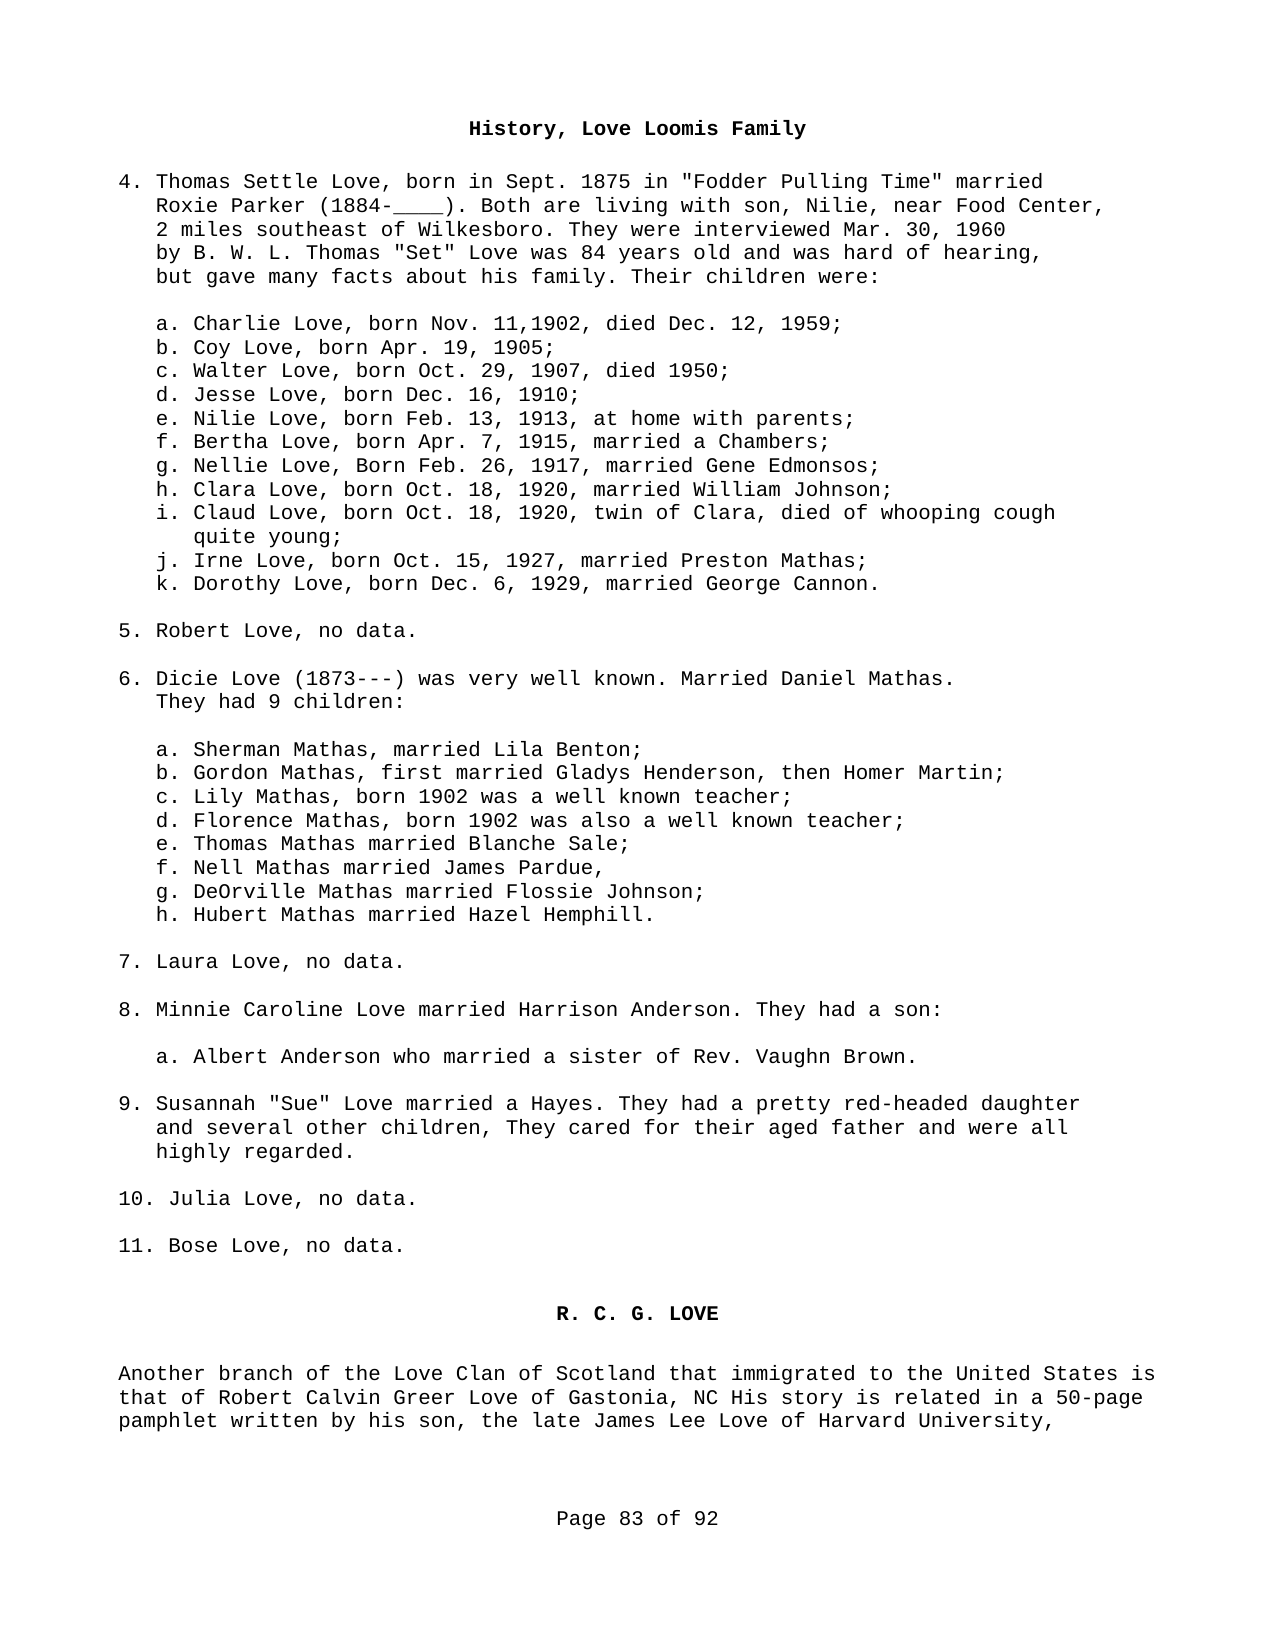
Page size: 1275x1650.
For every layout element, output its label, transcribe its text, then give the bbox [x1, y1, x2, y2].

text They had 9 children: [118, 691, 1157, 715]
text i. Claud Love, born Oct. 18, 1920, twin of Clara, died of whooping cough [118, 502, 1157, 526]
text 5. Robert Love, no data. [118, 621, 1157, 644]
text highly regarded. [118, 1141, 1157, 1164]
text a. Albert Anderson who married a sister of Rev. Vaughn Brown. [118, 1046, 1157, 1070]
text 11. Bose Love, no data. [118, 1235, 1157, 1259]
text c. Walter Love, born Oct. 29, 1907, died 1950; [118, 360, 1157, 384]
text 2 miles southeast of Wilkesboro. They were interviewed Mar. 30, 1960 [118, 218, 1157, 242]
text e. Nilie Love, born Feb. 13, 1913, at home with parents; [118, 408, 1157, 431]
text d. Florence Mathas, born 1902 was also a well known teacher; [118, 810, 1157, 833]
text e. Thomas Mathas married Blanche Sale; [118, 833, 1157, 857]
text c. Lily Mathas, born 1902 was a well known teacher; [118, 786, 1157, 810]
text 6. Dicie Love (1873---) was very well known. Married Daniel Mathas. [118, 668, 1157, 691]
text j. Irne Love, born Oct. 15, 1927, married Preston Mathas; [118, 549, 1157, 573]
text k. Dorothy Love, born Dec. 6, 1929, married George Cannon. [118, 573, 1157, 597]
text b. Gordon Mathas, first married Gladys Henderson, then Homer Martin; [118, 762, 1157, 786]
subtitle R. C. G. LOVE [118, 1303, 1157, 1327]
text Roxie Parker (1884-____). Both are living with son, Nilie, near Food Center, [118, 195, 1157, 218]
text 10. Julia Love, no data. [118, 1188, 1157, 1212]
text b. Coy Love, born Apr. 19, 1905; [118, 337, 1157, 360]
text d. Jesse Love, born Dec. 16, 1910; [118, 384, 1157, 408]
text a. Sherman Mathas, married Lila Benton; [118, 739, 1157, 762]
text 8. Minnie Caroline Love married Harrison Anderson. They had a son: [118, 999, 1157, 1022]
text Another branch of the Love Clan of Scotland that immigrated to the United States is that of Robert Calvin Greer Love of Gastonia, NC His story is related in a 50-page pamphlet written by his son, the late James Lee Love of Harvard University, [118, 1363, 1157, 1434]
text f. Bertha Love, born Apr. 7, 1915, married a Chambers; [118, 431, 1157, 455]
text by B. W. L. Thomas "Set" Love was 84 years old and was hard of hearing, [118, 242, 1157, 266]
text h. Hubert Mathas married Hazel Hemphill. [118, 904, 1157, 928]
text g. DeOrville Mathas married Flossie Johnson; [118, 881, 1157, 904]
text but gave many facts about his family. Their children were: [118, 266, 1157, 289]
text g. Nellie Love, Born Feb. 26, 1917, married Gene Edmonsos; [118, 455, 1157, 479]
text f. Nell Mathas married James Pardue, [118, 857, 1157, 881]
text quite young; [118, 526, 1157, 549]
text a. Charlie Love, born Nov. 11,1902, died Dec. 12, 1959; [118, 313, 1157, 337]
text 4. Thomas Settle Love, born in Sept. 1875 in "Fodder Pulling Time" married [118, 171, 1157, 195]
text and several other children, They cared for their aged father and were all [118, 1117, 1157, 1141]
text h. Clara Love, born Oct. 18, 1920, married William Johnson; [118, 479, 1157, 502]
text 9. Susannah "Sue" Love married a Hayes. They had a pretty red-headed daughter [118, 1093, 1157, 1117]
text 7. Laura Love, no data. [118, 952, 1157, 975]
